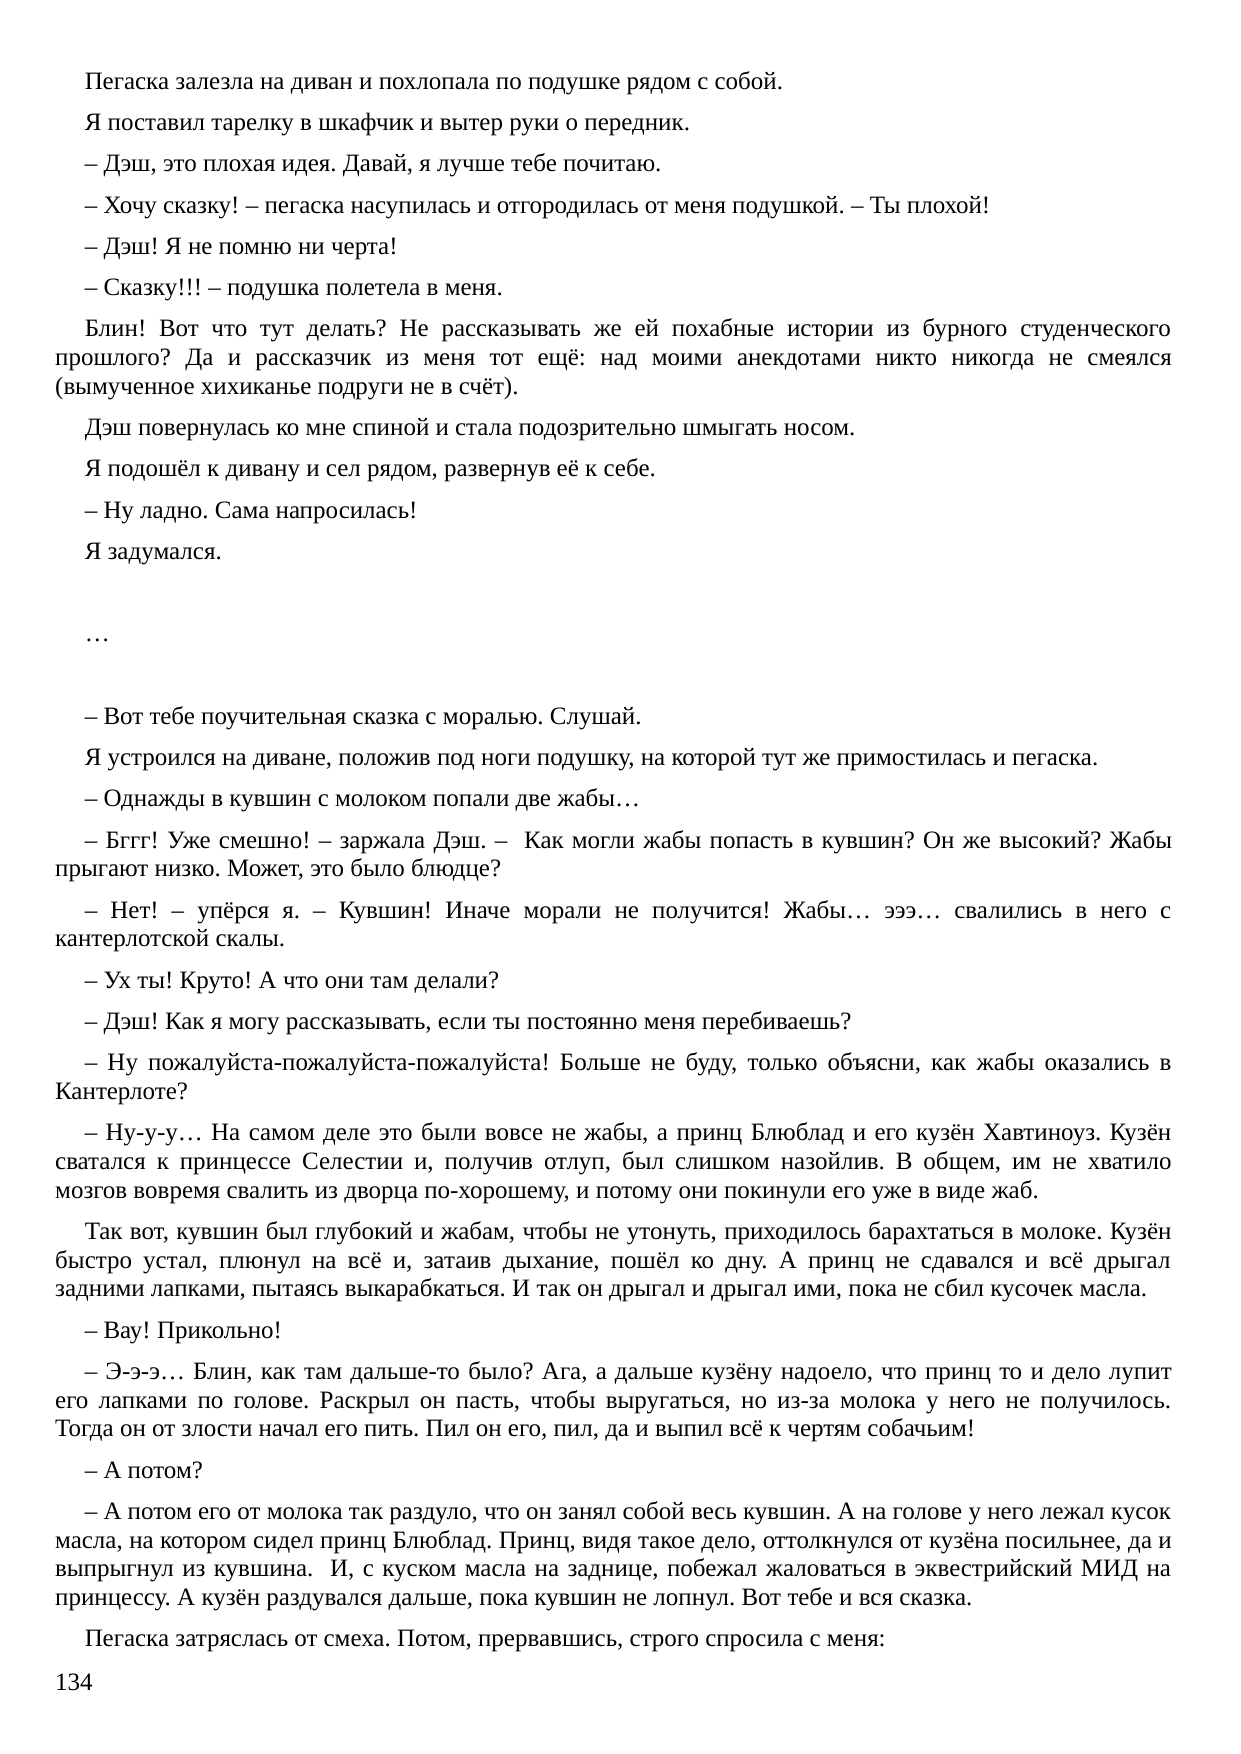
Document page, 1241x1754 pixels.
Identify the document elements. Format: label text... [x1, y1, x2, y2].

text – Нет! – упёрся я. – Кувшин! Иначе морали не получится! Жабы… эээ… свалились в него с кантерлотской скалы. [55, 895, 1173, 952]
text – Дэш! Я не помню ни черта! [55, 231, 1173, 260]
text – Бггг! Уже смешно! – заржала Дэш. – Как могли жабы попасть в кувшин? Он же высокий? Жабы прыгают низко. Может, это было блюдце? [55, 825, 1173, 882]
text Пегаска залезла на диван и похлопала по подушке рядом с собой. [55, 66, 1173, 95]
text – Вот тебе поучительная сказка с моралью. Слушай. [55, 701, 1173, 730]
text – Ну пожалуйста-пожалуйста-пожалуйста! Больше не буду, только объясни, как жабы оказались в Кантерлоте? [55, 1047, 1173, 1105]
text – Ух ты! Круто! А что они там делали? [55, 965, 1173, 993]
text Я устроился на диване, положив под ноги подушку, на которой тут же примостилась и пегаска. [55, 742, 1173, 771]
text – Ну ладно. Сама напросилась! [55, 495, 1173, 523]
text – Хочу сказку! – пегаска насупилась и отгородилась от меня подушкой. – Ты плохой! [55, 190, 1173, 218]
text Дэш повернулась ко мне спиной и стала подозрительно шмыгать носом. [55, 412, 1173, 441]
text Так вот, кувшин был глубокий и жабам, чтобы не утонуть, приходилось барахтаться в молоке. Кузён быстро устал, плюнул на всё и, затаив дыхание, пошёл ко дну. А принц не сдавался и всё дрыгал задними лапками, пытаясь выкарабкаться. И так он дрыгал и дрыгал ими, пока не сбил кусочек масла. [55, 1216, 1173, 1302]
text – Вау! Прикольно! [55, 1315, 1173, 1343]
text Я задумался. [55, 536, 1173, 565]
text Я подошёл к дивану и сел рядом, развернув её к себе. [55, 453, 1173, 482]
text – А потом? [55, 1455, 1173, 1483]
text – Э-э-э… Блин, как там дальше-то было? Ага, а дальше кузёну надоело, что принц то и дело лупит его лапками по голове. Раскрыл он пасть, чтобы выругаться, но из-за молока у него не получилось. Тогда он от злости начал его пить. Пил он его, пил, да и выпил всё к чертям собачьим! [55, 1356, 1173, 1442]
text Пегаска затряслась от смеха. Потом, прервавшись, строго спросила с меня: [55, 1623, 1173, 1652]
text – А потом его от молока так раздуло, что он занял собой весь кувшин. А на голове у него лежал кусок масла, на котором сидел принц Блюблад. Принц, видя такое дело, оттолкнулся от кузёна посильнее, да и выпрыгнул из кувшина. И, с куском масла на заднице, побежал жаловаться в эквестрийский МИД на принцессу. А кузён раздувался дальше, пока кувшин не лопнул. Вот тебе и вся сказка. [55, 1496, 1173, 1611]
text Блин! Вот что тут делать? Не рассказывать же ей похабные истории из бурного студенческого прошлого? Да и рассказчик из меня тот ещё: над моими анекдотами никто никогда не смеялся (вымученное хихиканье подруги не в счёт). [55, 313, 1173, 400]
text – Дэш, это плохая идея. Давай, я лучше тебе почитаю. [55, 148, 1173, 177]
text – Сказку!!! – подушка полетела в меня. [55, 272, 1173, 301]
text – Дэш! Как я могу рассказывать, если ты постоянно меня перебиваешь? [55, 1006, 1173, 1035]
text – Однажды в кувшин с молоком попали две жабы… [55, 783, 1173, 812]
text – Ну-у-у… На самом деле это были вовсе не жабы, а принц Блюблад и его кузён Хавтиноуз. Кузён сватался к принцессе Селестии и, получив отлуп, был слишком назойлив. В общем, им не хватило мозгов вовремя свалить из дворца по-хорошему, и потому они покинули его уже в виде жаб. [55, 1117, 1173, 1203]
text Я поставил тарелку в шкафчик и вытер руки о передник. [55, 107, 1173, 136]
text … [55, 618, 1173, 647]
